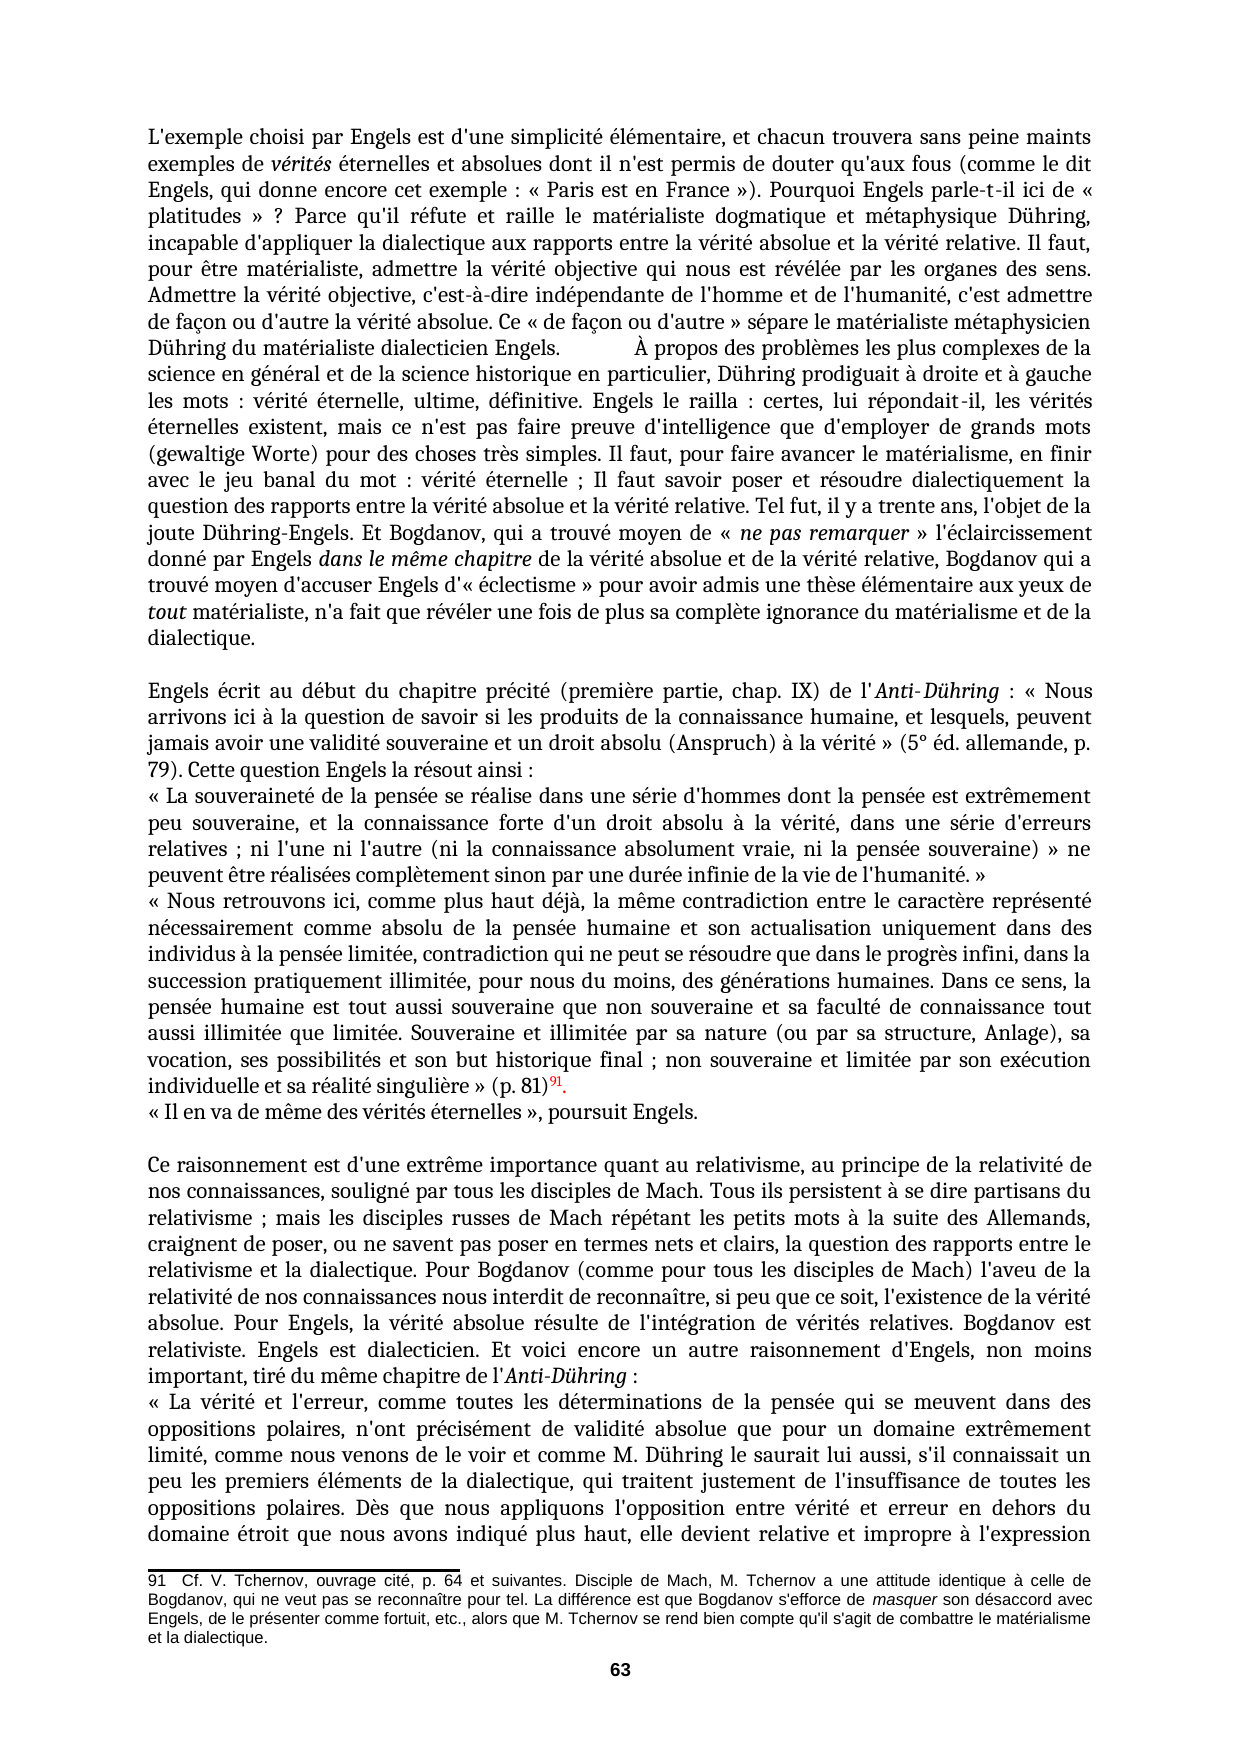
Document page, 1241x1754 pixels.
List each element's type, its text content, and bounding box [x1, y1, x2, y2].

text « La souveraineté de la pensée se réalise dans une série d'hommes dont la pensée est extrêmement peu souveraine, et la connaissance forte d'un droit absolu à la vérité, dans une série d'erreurs relatives ; ni l'une ni l'autre (ni la connaissance absolument vraie, ni la pensée souveraine) » ne peuvent être réalisées complètement sinon par une durée infinie de la vie de l'humanité. » [148, 783, 1093, 888]
text Cf. V. Tchernov, ouvrage cité, p. 64 et suivantes. Disciple de Mach, M. Tchernov a une attitude identique à celle de Bogdanov, qui ne veut pas se reconnaître pour tel. La différence est que Bogdanov s'efforce de masquer son désaccord avec Engels, de le présenter comme fortuit, etc., alors que M. Tchernov se rend bien compte qu'il s'agit de combattre le matérialisme et la dialectique. [148, 1571, 1093, 1647]
text L'exemple choisi par Engels est d'une simplicité élémentaire, et chacun trouvera sans peine maints exemples de vérités éternelles et absolues dont il n'est permis de douter qu'aux fous (comme le dit Engels, qui donne encore cet exemple : « Paris est en France »). Pourquoi Engels parle-t‑il ici de « platitudes » ? Parce qu'il réfute et raille le matérialiste dogmatique et métaphysique Dühring, incapable d'appliquer la dialectique aux rapports entre la vérité absolue et la vérité relative. Il faut, pour être matérialiste, admettre la vérité objective qui nous est révélée par les organes des sens. Admettre la vérité objective, c'est‑à‑dire indépendante de l'homme et de l'humanité, c'est admettre de façon ou d'autre la vérité absolue. Ce « de façon ou d'autre » sépare le matérialiste métaphysicien Dühring du matérialiste dialecticien Engels. À propos des problèmes les plus complexes de la science en général et de la science historique en particulier, Dühring prodiguait à droite et à gauche les mots : vérité éternelle, ultime, définitive. Engels le railla : certes, lui répondait‑il, les vérités éternelles existent, mais ce n'est pas faire preuve d'intelligence que d'employer de grands mots (gewaltige Worte) pour des choses très simples. Il faut, pour faire avancer le matérialisme, en finir avec le jeu banal du mot : vérité éternelle ; Il faut savoir poser et résoudre dialectiquement la question des rapports entre la vérité absolue et la vérité relative. Tel fut, il y a trente ans, l'objet de la joute Dühring‑Engels. Et Bogdanov, qui a trouvé moyen de « ne pas remarquer » l'éclaircissement donné par Engels dans le même chapitre de la vérité absolue et de la vérité relative, Bogdanov qui a trouvé moyen d'accuser Engels d'« éclectisme » pour avoir admis une thèse élémentaire aux yeux de tout matérialiste, n'a fait que révéler une fois de plus sa complète ignorance du matérialisme et de la dialectique. [148, 124, 1093, 651]
text Engels écrit au début du chapitre précité (première partie, chap. IX) de l'Anti‑Dühring : « Nous arrivons ici à la question de savoir si les produits de la connaissance humaine, et lesquels, peuvent jamais avoir une validité souveraine et un droit absolu (Anspruch) à la vérité » (5° éd. allemande, p. 79). Cette question Engels la résout ainsi : [148, 677, 1093, 783]
text « Il en va de même des vérités éternelles », poursuit Engels. [148, 1099, 1093, 1126]
text « Nous retrouvons ici, comme plus haut déjà, la même contradiction entre le caractère représenté nécessairement comme absolu de la pensée humaine et son actualisation uniquement dans des individus à la pensée limitée, contradiction qui ne peut se résoudre que dans le progrès infini, dans la succession pratiquement illimitée, pour nous du moins, des générations humaines. Dans ce sens, la pensée humaine est tout aussi souveraine que non souveraine et sa faculté de connaissance tout aussi illimitée que limitée. Souveraine et illimitée par sa nature (ou par sa structure, Anlage), sa vocation, ses possibilités et son but historique final ; non souveraine et limitée par son exécution individuelle et sa réalité singulière » (p. 81). [148, 888, 1093, 1099]
text « La vérité et l'erreur, comme toutes les déterminations de la pensée qui se meuvent dans des oppositions polaires, n'ont précisément de validité absolue que pour un domaine extrêmement limité, comme nous venons de le voir et comme M. Dühring le saurait lui aussi, s'il connaissait un peu les premiers éléments de la dialectique, qui traitent justement de l'insuffisance de toutes les oppositions polaires. Dès que nous appliquons l'opposition entre vérité et erreur en dehors du domaine étroit que nous avons indiqué plus haut, elle devient relative et impropre à l'expression [148, 1389, 1093, 1547]
text Ce raisonnement est d'une extrême importance quant au relativisme, au principe de la relativité de nos connaissances, souligné par tous les disciples de Mach. Tous ils persistent à se dire partisans du relativisme ; mais les disciples russes de Mach répétant les petits mots à la suite des Allemands, craignent de poser, ou ne savent pas poser en termes nets et clairs, la question des rapports entre le relativisme et la dialectique. Pour Bogdanov (comme pour tous les disciples de Mach) l'aveu de la relativité de nos connaissances nous interdit de reconnaître, si peu que ce soit, l'existence de la vérité absolue. Pour Engels, la vérité absolue résulte de l'intégration de vérités relatives. Bogdanov est relativiste. Engels est dialecticien. Et voici encore un autre raisonnement d'Engels, non moins important, tiré du même chapitre de l'Anti­-Dühring : [148, 1152, 1093, 1389]
